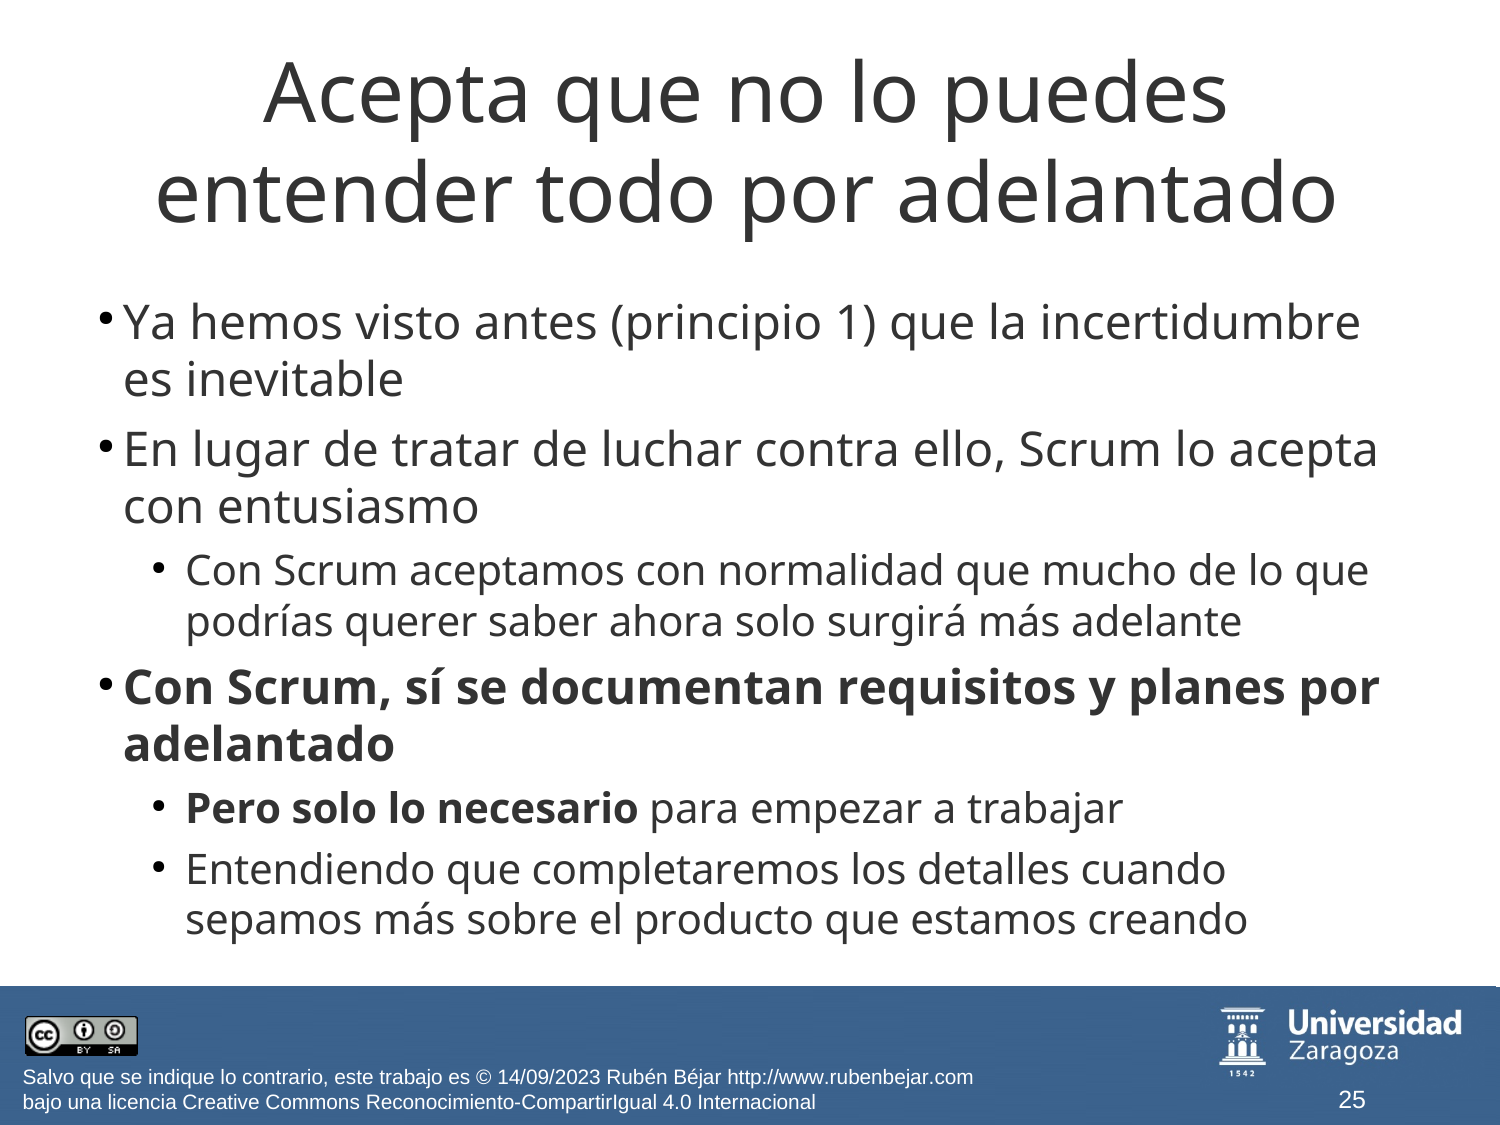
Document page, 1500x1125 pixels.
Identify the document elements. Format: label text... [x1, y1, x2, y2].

list Ya hemos visto antes (principio 1) que la incertidumbre es inevitable En lugar de tratar de luchar contra ello, Scrum lo acepta con entusiasmo Con Scrum aceptamos con normalidad que mucho de lo que podrías querer saber ahora solo surgirá más adelante Con Scrum, sí se documentan requisitos y planes por adelantado Pero solo lo necesario para empezar a trabajar Entendiendo que completaremos los detalles cuando sepamos más sobre el producto que estamos creando [82, 283, 1418, 957]
picture [0, 986, 1500, 1125]
title Acepta que no lo puedes entender todo por adelantado [74, 20, 1420, 257]
